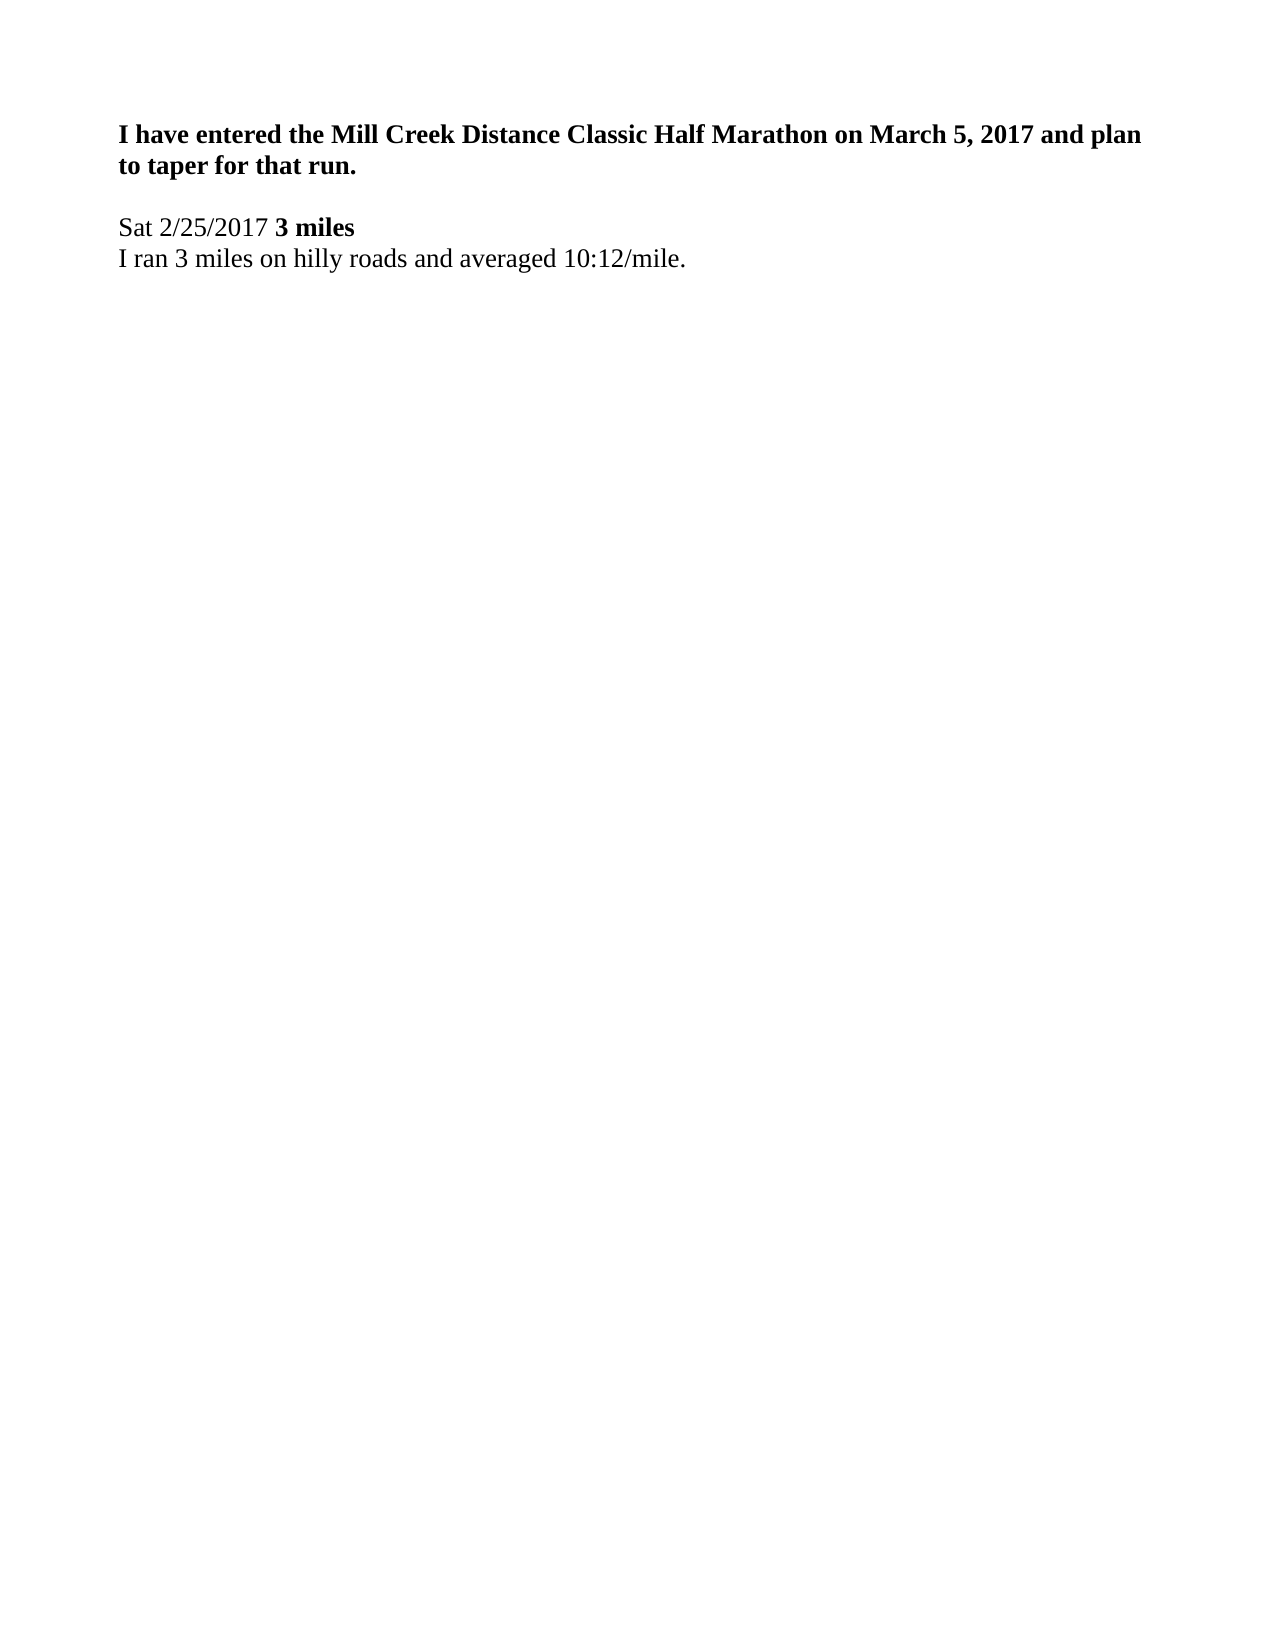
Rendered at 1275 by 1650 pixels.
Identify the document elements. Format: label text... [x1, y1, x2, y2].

text Sat 2/25/2017 3 miles [118, 211, 1157, 242]
text I ran 3 miles on hilly roads and averaged 10:12/mile. [118, 242, 1157, 273]
text I have entered the Mill Creek Distance Classic Half Marathon on March 5, 2017 and plan to taper for that run. [118, 118, 1157, 180]
